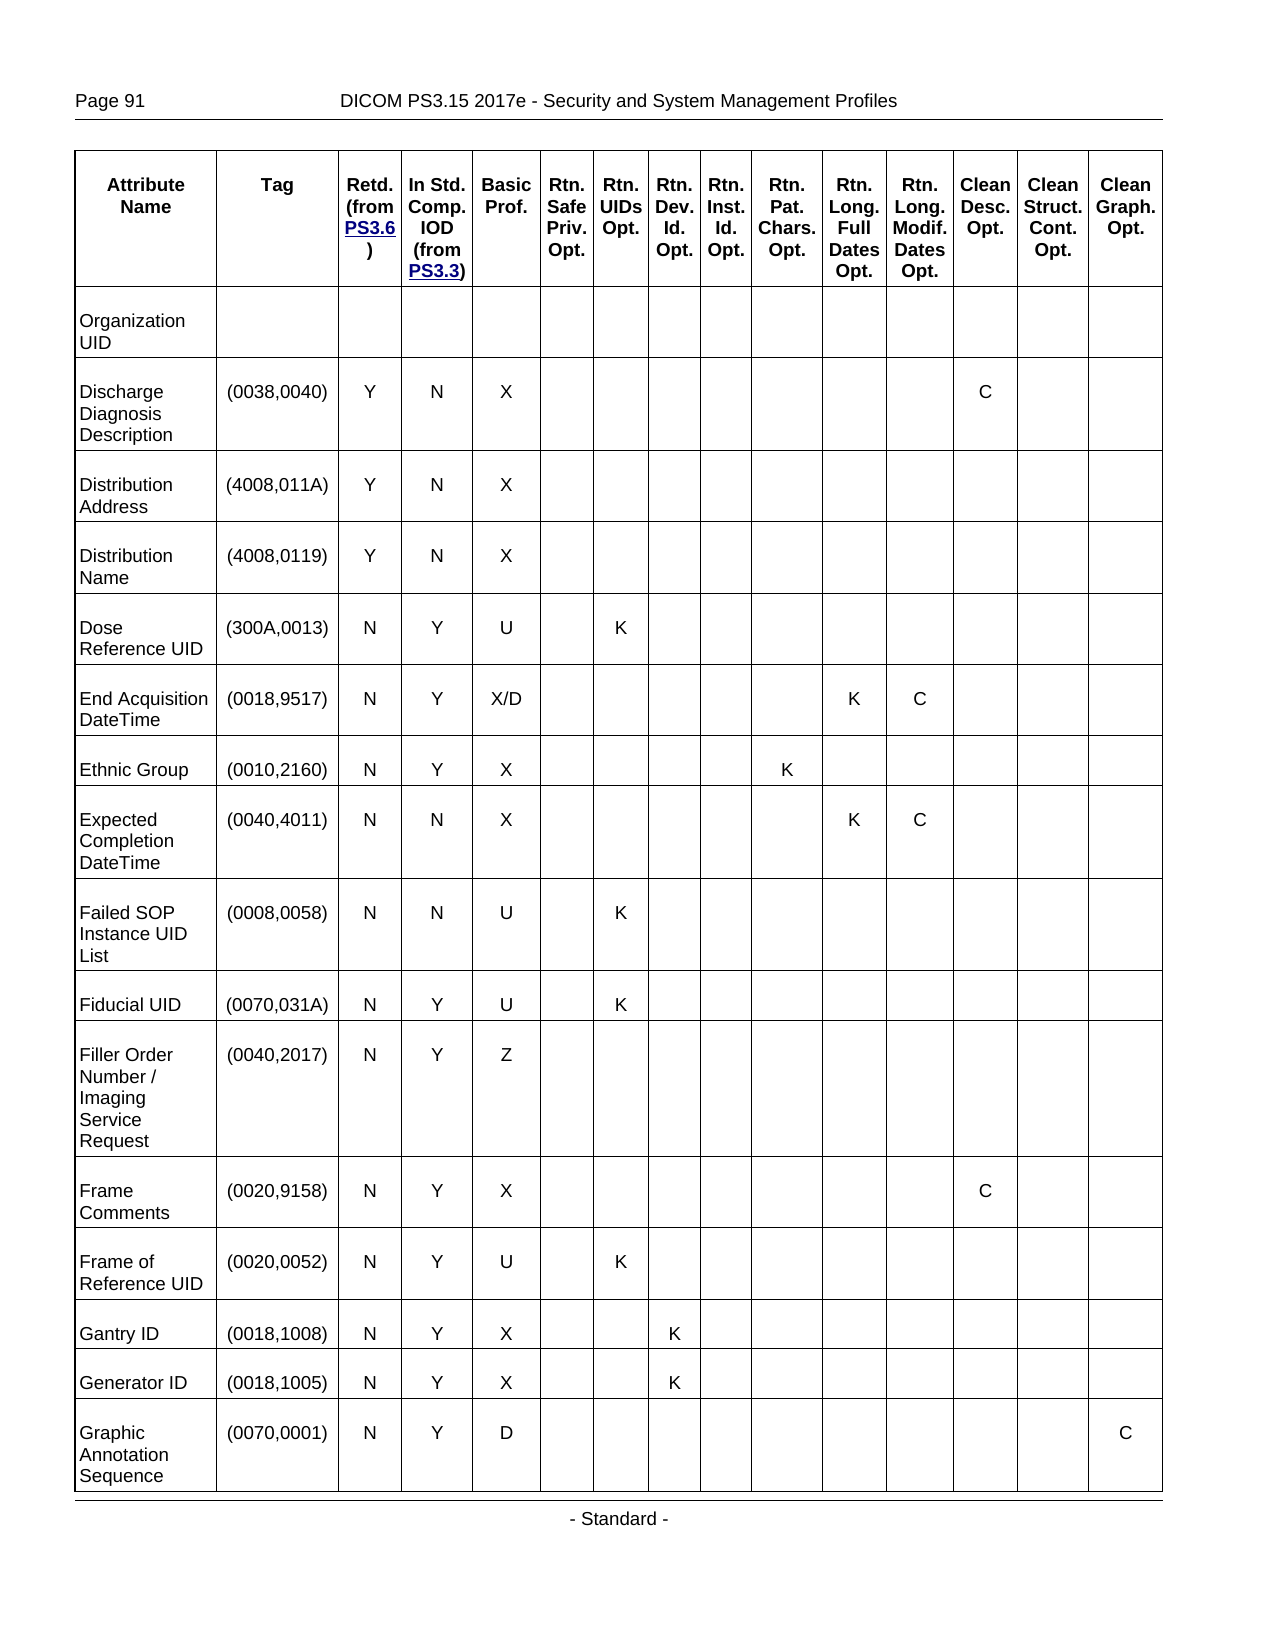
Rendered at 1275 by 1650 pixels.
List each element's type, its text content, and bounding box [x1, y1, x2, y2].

table_cell [752, 665, 822, 735]
table_cell X [473, 451, 540, 521]
table_cell [541, 786, 593, 877]
table_header Rtn. Long. Modif. Dates Opt. [887, 151, 953, 286]
table_cell [541, 879, 593, 970]
table_cell [1018, 1399, 1088, 1491]
table_cell [823, 1228, 886, 1298]
table_cell (0070,031A) [217, 971, 338, 1020]
table_cell [649, 786, 700, 877]
table_cell N [339, 665, 401, 735]
table_cell [954, 522, 1017, 592]
table_cell [1089, 971, 1162, 1020]
table_cell [823, 358, 886, 450]
table_cell Y [402, 1399, 472, 1491]
table_cell [887, 879, 953, 970]
table_header Rtn. Dev. Id. Opt. [649, 151, 700, 286]
table_cell [887, 594, 953, 664]
table_cell [594, 358, 648, 450]
table_cell K [594, 594, 648, 664]
table_cell [541, 1300, 593, 1348]
table_cell [1018, 287, 1088, 357]
table_cell [1089, 522, 1162, 592]
table_cell K [594, 1228, 648, 1298]
table_cell U [473, 879, 540, 970]
table_cell [1018, 879, 1088, 970]
table_header Rtn. Pat. Chars. Opt. [752, 151, 822, 286]
table_cell [649, 287, 700, 357]
table_cell [1018, 522, 1088, 592]
table_cell [649, 736, 700, 785]
table_cell [649, 971, 700, 1020]
table_header Rtn. Inst. Id. Opt. [701, 151, 751, 286]
table_cell [594, 736, 648, 785]
table_header Rtn. UIDs Opt. [594, 151, 648, 286]
table_cell (4008,0119) [217, 522, 338, 592]
table_cell [1089, 1349, 1162, 1398]
table_cell [954, 1228, 1017, 1298]
table_cell [1089, 1228, 1162, 1298]
table_cell Frame of Reference UID [76, 1228, 216, 1298]
table_cell [541, 451, 593, 521]
table_cell [954, 971, 1017, 1020]
table_cell [1089, 1300, 1162, 1348]
table_cell [887, 1399, 953, 1491]
table_cell [541, 1157, 593, 1227]
table_cell X [473, 736, 540, 785]
table_cell Generator ID [76, 1349, 216, 1398]
table_header Tag [217, 151, 338, 286]
table_cell [1089, 1157, 1162, 1227]
table_cell [1089, 358, 1162, 450]
table_cell Ethnic Group [76, 736, 216, 785]
table_header Clean Desc. Opt. [954, 151, 1017, 286]
table_cell (0020,9158) [217, 1157, 338, 1227]
table_cell [1089, 1021, 1162, 1156]
table_cell [887, 1349, 953, 1398]
table_cell [752, 287, 822, 357]
table_cell Y [339, 451, 401, 521]
table_cell C [887, 786, 953, 877]
table_cell [1089, 786, 1162, 877]
table_cell [701, 1021, 751, 1156]
table_cell [649, 1021, 700, 1156]
table_cell X [473, 1300, 540, 1348]
table_cell (0070,0001) [217, 1399, 338, 1491]
table_cell [752, 522, 822, 592]
table_cell [1089, 594, 1162, 664]
table_cell [701, 971, 751, 1020]
table_cell [541, 665, 593, 735]
table_cell [752, 1399, 822, 1491]
table_cell [339, 287, 401, 357]
table_cell N [402, 451, 472, 521]
table_cell [541, 358, 593, 450]
table_cell K [649, 1349, 700, 1398]
table_cell Organization UID [76, 287, 216, 357]
table_cell [473, 287, 540, 357]
table_cell [649, 594, 700, 664]
table_cell C [954, 1157, 1017, 1227]
table_cell (0018,1005) [217, 1349, 338, 1398]
table_cell [954, 1300, 1017, 1348]
table_cell [649, 451, 700, 521]
table_cell (0010,2160) [217, 736, 338, 785]
table_cell [1018, 1157, 1088, 1227]
table_cell [954, 1399, 1017, 1491]
table_cell [649, 879, 700, 970]
table_cell [954, 786, 1017, 877]
table_cell [594, 786, 648, 877]
table_cell [752, 1300, 822, 1348]
table_cell N [339, 786, 401, 877]
table_cell C [1089, 1399, 1162, 1491]
table_header Retd. (from PS3.6) [339, 151, 401, 286]
table_cell [752, 451, 822, 521]
table_cell [541, 736, 593, 785]
table_cell [649, 1228, 700, 1298]
table_cell [701, 287, 751, 357]
table_cell [823, 594, 886, 664]
table_cell K [594, 971, 648, 1020]
table_cell [752, 1349, 822, 1398]
table_cell N [339, 1349, 401, 1398]
table_cell [701, 451, 751, 521]
table_cell Y [402, 1349, 472, 1398]
table_cell C [954, 358, 1017, 450]
table_cell Y [402, 971, 472, 1020]
table_cell [823, 879, 886, 970]
table_cell Fiducial UID [76, 971, 216, 1020]
table_cell K [823, 665, 886, 735]
table_cell [701, 786, 751, 877]
table_header In Std. Comp. IOD (from PS3.3) [402, 151, 472, 286]
table_cell [402, 287, 472, 357]
table_header Attribute Name [76, 151, 216, 286]
table_cell [541, 1399, 593, 1491]
table_cell [752, 1157, 822, 1227]
table_cell Z [473, 1021, 540, 1156]
table_cell N [339, 1228, 401, 1298]
table_cell [701, 1157, 751, 1227]
table_cell Discharge Diagnosis Description [76, 358, 216, 450]
table_cell X [473, 1157, 540, 1227]
table_cell Y [402, 594, 472, 664]
table_cell [954, 287, 1017, 357]
table_cell [541, 1021, 593, 1156]
table_cell [1018, 1349, 1088, 1398]
table_cell Failed SOP Instance UID List [76, 879, 216, 970]
table_cell [701, 1228, 751, 1298]
table_cell [217, 287, 338, 357]
table_cell [752, 786, 822, 877]
table_cell N [339, 1021, 401, 1156]
table_cell [887, 358, 953, 450]
table_cell [701, 522, 751, 592]
table_cell D [473, 1399, 540, 1491]
table_cell Y [402, 736, 472, 785]
table_cell N [402, 522, 472, 592]
table_cell Y [402, 1228, 472, 1298]
table_cell [649, 1157, 700, 1227]
table_header Basic Prof. [473, 151, 540, 286]
table_cell Graphic Annotation Sequence [76, 1399, 216, 1491]
table_cell [887, 451, 953, 521]
table_cell [1089, 665, 1162, 735]
table_cell N [339, 1399, 401, 1491]
table_cell [541, 594, 593, 664]
table_cell [887, 1228, 953, 1298]
table_cell Y [402, 1021, 472, 1156]
table_cell [954, 879, 1017, 970]
table_cell K [594, 879, 648, 970]
table_cell Expected Completion DateTime [76, 786, 216, 877]
table_cell (0018,1008) [217, 1300, 338, 1348]
table_cell [594, 451, 648, 521]
table_cell [887, 736, 953, 785]
table_cell (0008,0058) [217, 879, 338, 970]
table_cell [887, 971, 953, 1020]
table_cell [752, 358, 822, 450]
table_cell [541, 1349, 593, 1398]
table_cell [887, 287, 953, 357]
table_cell (300A,0013) [217, 594, 338, 664]
table_cell N [402, 786, 472, 877]
table_cell [823, 736, 886, 785]
table_cell [1018, 358, 1088, 450]
table_cell [887, 1157, 953, 1227]
table_cell Gantry ID [76, 1300, 216, 1348]
table_cell U [473, 594, 540, 664]
table_cell [594, 522, 648, 592]
table_cell [823, 522, 886, 592]
table_cell [752, 971, 822, 1020]
table_cell [1089, 451, 1162, 521]
table_cell [954, 736, 1017, 785]
table_cell [541, 522, 593, 592]
table_cell Y [402, 665, 472, 735]
table_cell (0040,4011) [217, 786, 338, 877]
table_cell [823, 1399, 886, 1491]
table_cell [1089, 879, 1162, 970]
table_cell [594, 1157, 648, 1227]
table_cell X [473, 786, 540, 877]
table_cell [887, 1300, 953, 1348]
table_cell (0038,0040) [217, 358, 338, 450]
table_cell [752, 1228, 822, 1298]
table_cell [823, 1157, 886, 1227]
table_cell [594, 1300, 648, 1348]
table_cell [823, 1021, 886, 1156]
table_cell [752, 1021, 822, 1156]
table_cell (0020,0052) [217, 1228, 338, 1298]
table_header Clean Graph. Opt. [1089, 151, 1162, 286]
table_cell [1018, 786, 1088, 877]
table_cell [1018, 1021, 1088, 1156]
table_cell [1018, 665, 1088, 735]
table_cell [887, 522, 953, 592]
table_cell End Acquisition DateTime [76, 665, 216, 735]
table_cell [594, 665, 648, 735]
table_cell [954, 1349, 1017, 1398]
table_cell (4008,011A) [217, 451, 338, 521]
table_cell [701, 879, 751, 970]
table_cell N [339, 971, 401, 1020]
table_cell X [473, 1349, 540, 1398]
table_cell [823, 971, 886, 1020]
table_cell [1018, 736, 1088, 785]
table_cell [701, 1399, 751, 1491]
table_cell [1018, 594, 1088, 664]
table_cell N [339, 736, 401, 785]
table_cell [701, 594, 751, 664]
table_cell [701, 736, 751, 785]
table_cell [701, 1300, 751, 1348]
table_cell [594, 287, 648, 357]
table_cell [954, 594, 1017, 664]
table_cell Y [339, 358, 401, 450]
table_cell [1018, 971, 1088, 1020]
table_cell [954, 451, 1017, 521]
table_cell [594, 1021, 648, 1156]
table_cell [649, 358, 700, 450]
table_cell U [473, 1228, 540, 1298]
table_cell X [473, 522, 540, 592]
table_cell [954, 665, 1017, 735]
table_cell [1018, 1300, 1088, 1348]
table_cell [701, 665, 751, 735]
table_cell [594, 1399, 648, 1491]
table_cell K [752, 736, 822, 785]
table_cell (0040,2017) [217, 1021, 338, 1156]
table_cell [823, 1349, 886, 1398]
table_cell K [649, 1300, 700, 1348]
table_cell [701, 358, 751, 450]
table_cell [1089, 736, 1162, 785]
table_cell Y [339, 522, 401, 592]
table_cell [541, 287, 593, 357]
table_cell N [339, 594, 401, 664]
table_header Rtn. Safe Priv. Opt. [541, 151, 593, 286]
table_cell N [402, 358, 472, 450]
table_cell [954, 1021, 1017, 1156]
table_cell [649, 665, 700, 735]
table_cell [823, 1300, 886, 1348]
table_cell [701, 1349, 751, 1398]
table_cell N [339, 1300, 401, 1348]
table_cell K [823, 786, 886, 877]
table_cell [823, 287, 886, 357]
table_cell (0018,9517) [217, 665, 338, 735]
table_cell [1018, 451, 1088, 521]
table_cell N [402, 879, 472, 970]
table_cell [541, 1228, 593, 1298]
table_cell Distribution Name [76, 522, 216, 592]
table_cell [649, 1399, 700, 1491]
table_cell N [339, 879, 401, 970]
table_cell X/D [473, 665, 540, 735]
table_cell [541, 971, 593, 1020]
table_cell [594, 1349, 648, 1398]
table_header Rtn. Long. Full Dates Opt. [823, 151, 886, 286]
table_cell C [887, 665, 953, 735]
table_cell X [473, 358, 540, 450]
table_cell Y [402, 1157, 472, 1227]
table_cell Dose Reference UID [76, 594, 216, 664]
table_cell N [339, 1157, 401, 1227]
table_cell Y [402, 1300, 472, 1348]
table_cell [1089, 287, 1162, 357]
table_header Clean Struct. Cont. Opt. [1018, 151, 1088, 286]
table_cell U [473, 971, 540, 1020]
table_cell Distribution Address [76, 451, 216, 521]
table_cell [887, 1021, 953, 1156]
table_cell Filler Order Number / Imaging Service Request [76, 1021, 216, 1156]
table_cell [649, 522, 700, 592]
table_cell [752, 879, 822, 970]
table_cell [1018, 1228, 1088, 1298]
table_cell [752, 594, 822, 664]
table_cell Frame Comments [76, 1157, 216, 1227]
table_cell [823, 451, 886, 521]
